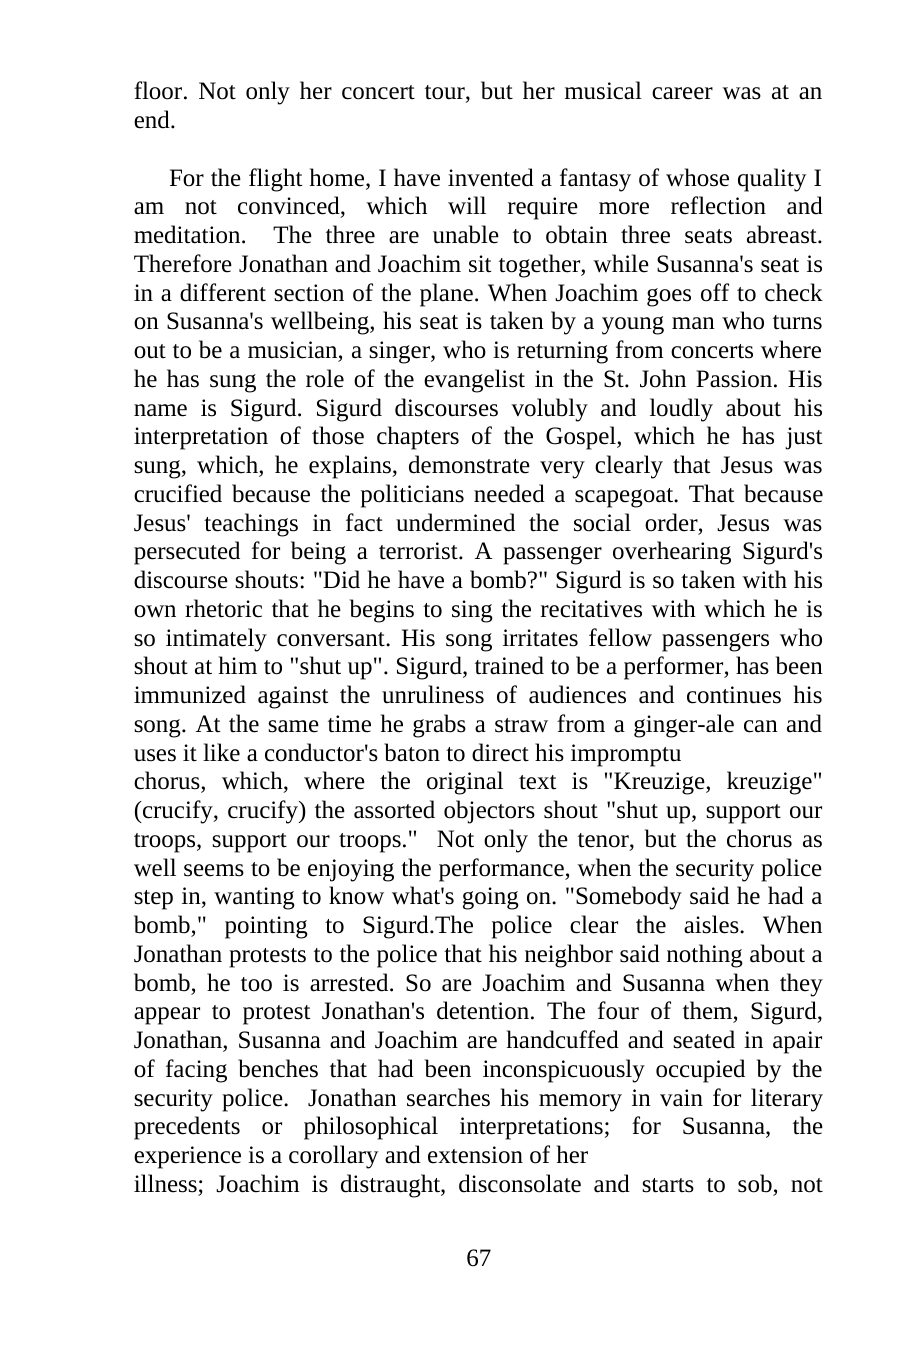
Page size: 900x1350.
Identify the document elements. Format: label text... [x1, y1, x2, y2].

text illness; Joachim is distraught, disconsolate and starts to sob, not [133, 1169, 823, 1198]
text chorus, which, where the original text is "Kreuzige, kreuzige" (crucify, crucify) the assorted objectors shout "shut up, support our troops, support our troops." Not only the tenor, but the chorus as well seems to be enjoying the performance, when the security police step in, wanting to know what's going on. "Somebody said he had a bomb," pointing to Sigurd.The police clear the aisles. When Jonathan protests to the police that his neighbor said nothing about a bomb, he too is arrested. So are Joachim and Susanna when they appear to protest Jonathan's detention. The four of them, Sigurd, Jonathan, Susanna and Joachim are handcuffed and seated in apair of facing benches that had been inconspicuously occupied by the security police. Jonathan searches his memory in vain for literary precedents or philosophical interpretations; for Susanna, the experience is a corollary and extension of her [133, 766, 823, 1169]
text floor. Not only her concert tour, but her musical career was at an end. [133, 76, 823, 134]
text For the flight home, I have invented a fantasy of whose quality I am not convinced, which will require more reflection and meditation. The three are unable to obtain three seats abreast. Therefore Jonathan and Joachim sit together, while Susanna's seat is in a different section of the plane. When Joachim goes off to check on Susanna's wellbeing, his seat is taken by a young man who turns out to be a musician, a singer, who is returning from concerts where he has sung the role of the evangelist in the St. John Passion. His name is Sigurd. Sigurd discourses volubly and loudly about his interpretation of those chapters of the Gospel, which he has just sung, which, he explains, demonstrate very clearly that Jesus was crucified because the politicians needed a scapegoat. That because Jesus' teachings in fact undermined the social order, Jesus was persecuted for being a terrorist. A passenger overhearing Sigurd's discourse shouts: "Did he have a bomb?" Sigurd is so taken with his own rhetoric that he begins to sing the recitatives with which he is so intimately conversant. His song irritates fellow passengers who shout at him to "shut up". Sigurd, trained to be a performer, has been immunized against the unruliness of audiences and continues his song. At the same time he grabs a straw from a ginger-ale can and uses it like a conductor's baton to direct his impromptu [133, 163, 823, 766]
